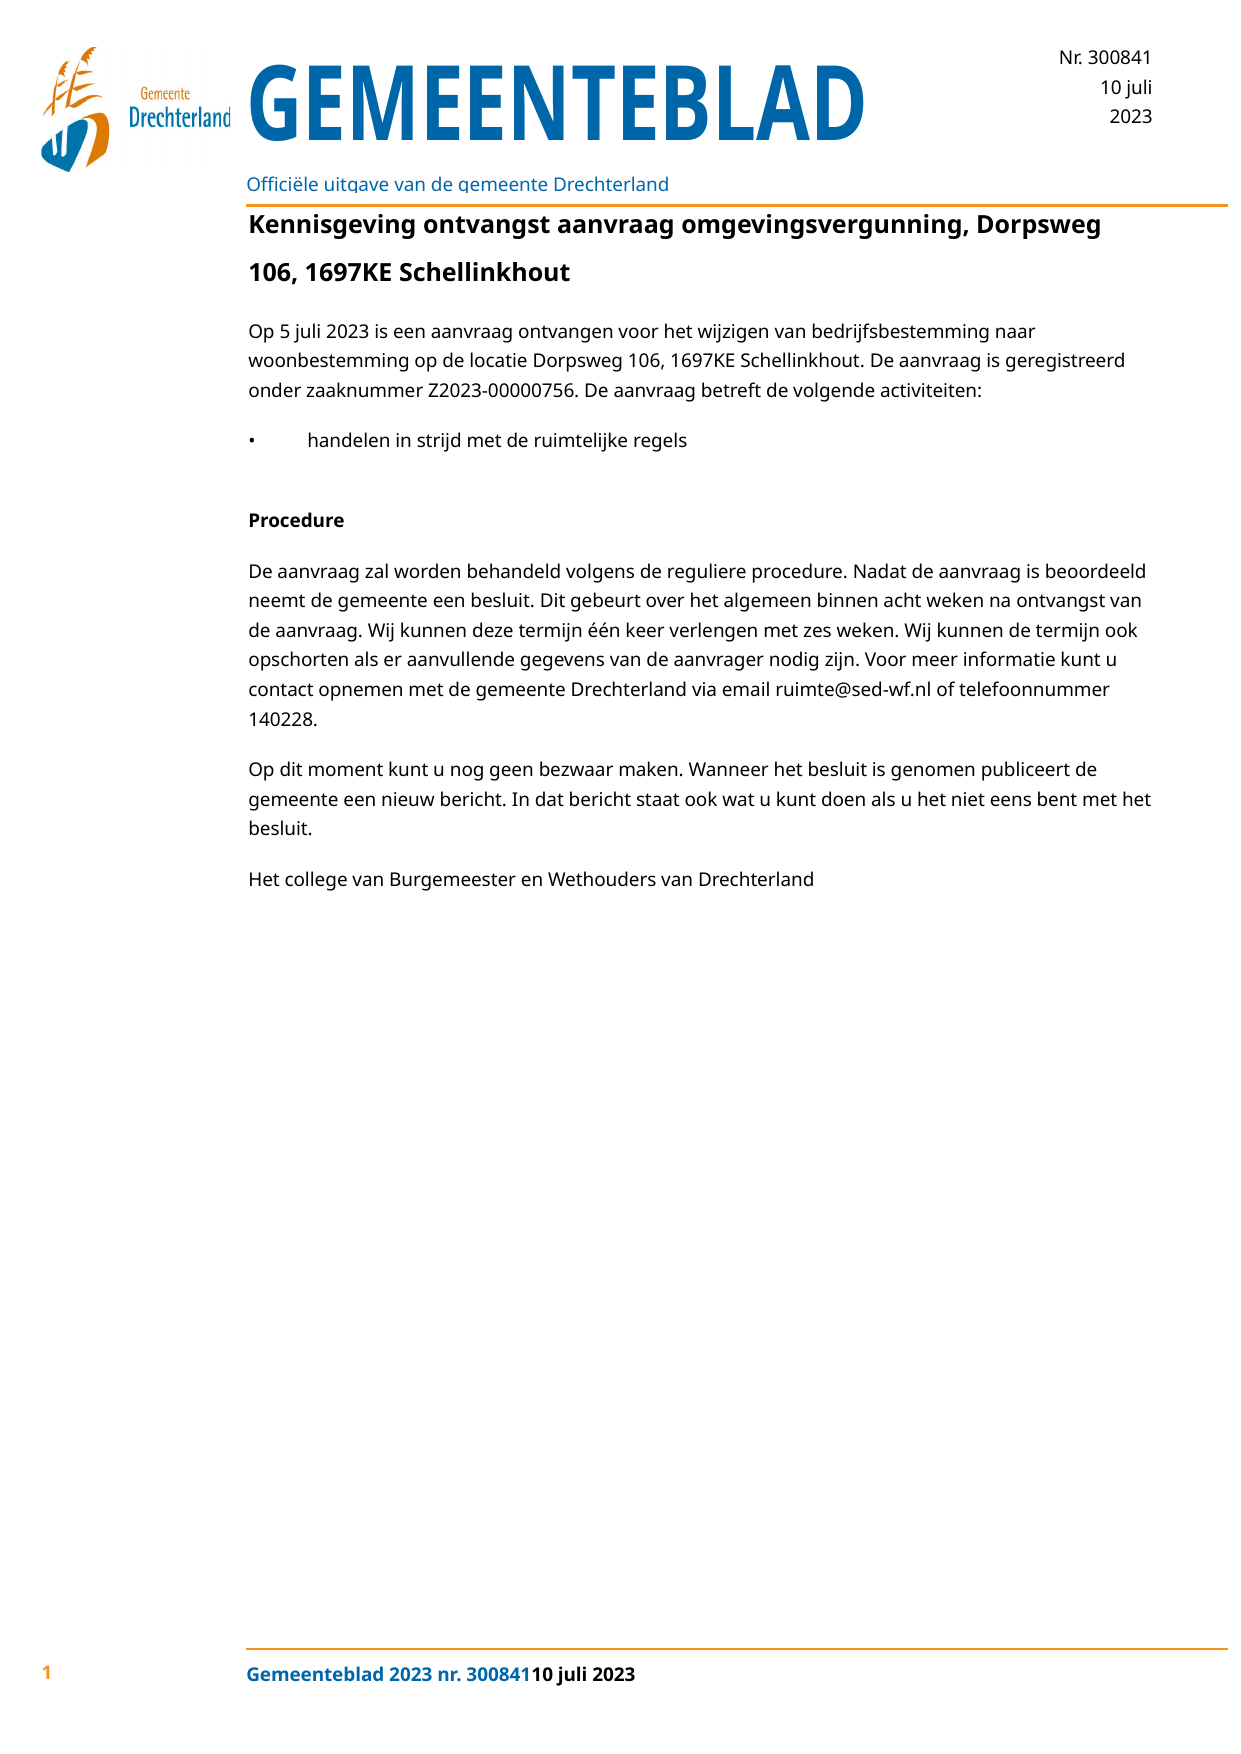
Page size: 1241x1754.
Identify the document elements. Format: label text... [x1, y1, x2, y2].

picture [226, 115, 231, 124]
text Het college van Burgemeester en Wethouders van Drechterland [248, 866, 1152, 892]
text Kennisgeving ontvangst aanvraag omgevingsvergunning, Dorpsweg 106, 1697KE Schellinkhout [248, 207, 1152, 288]
picture [41, 47, 231, 172]
picture [41, 158, 64, 172]
text Op 5 juli 2023 is een aanvraag ontvangen voor het wijzigen van bedrijfsbestemming naar woonbestemming op de locatie Dorpsweg 106, 1697KE Schellinkhout. De aanvraag is geregistreerd onder zaaknummer Z2023-00000756. De aanvraag betreft de volgende activiteiten: [248, 318, 1152, 403]
list handelen in strijd met de ruimtelijke regels [248, 427, 1152, 453]
text De aanvraag zal worden behandeld volgens de reguliere procedure. Nadat de aanvraag is beoordeeld neemt de gemeente een besluit. Dit gebeurt over het algemeen binnen acht weken na ontvangst van de aanvraag. Wij kunnen deze termijn één keer verlengen met zes weken. Wij kunnen de termijn ook opschorten als er aanvullende gegevens van de aanvrager nodig zijn. Voor meer informatie kunt u contact opnemen met de gemeente Drechterland via email ruimte@sed-wf.nl of telefoonnummer 140228. [248, 558, 1152, 732]
text Op dit moment kunt u nog geen bezwaar maken. Wanneer het besluit is genomen publiceert de gemeente een nieuw bericht. In dat bericht staat ook wat u kunt doen als u het niet eens bent met het besluit. [248, 756, 1152, 841]
text Procedure [248, 507, 1152, 533]
